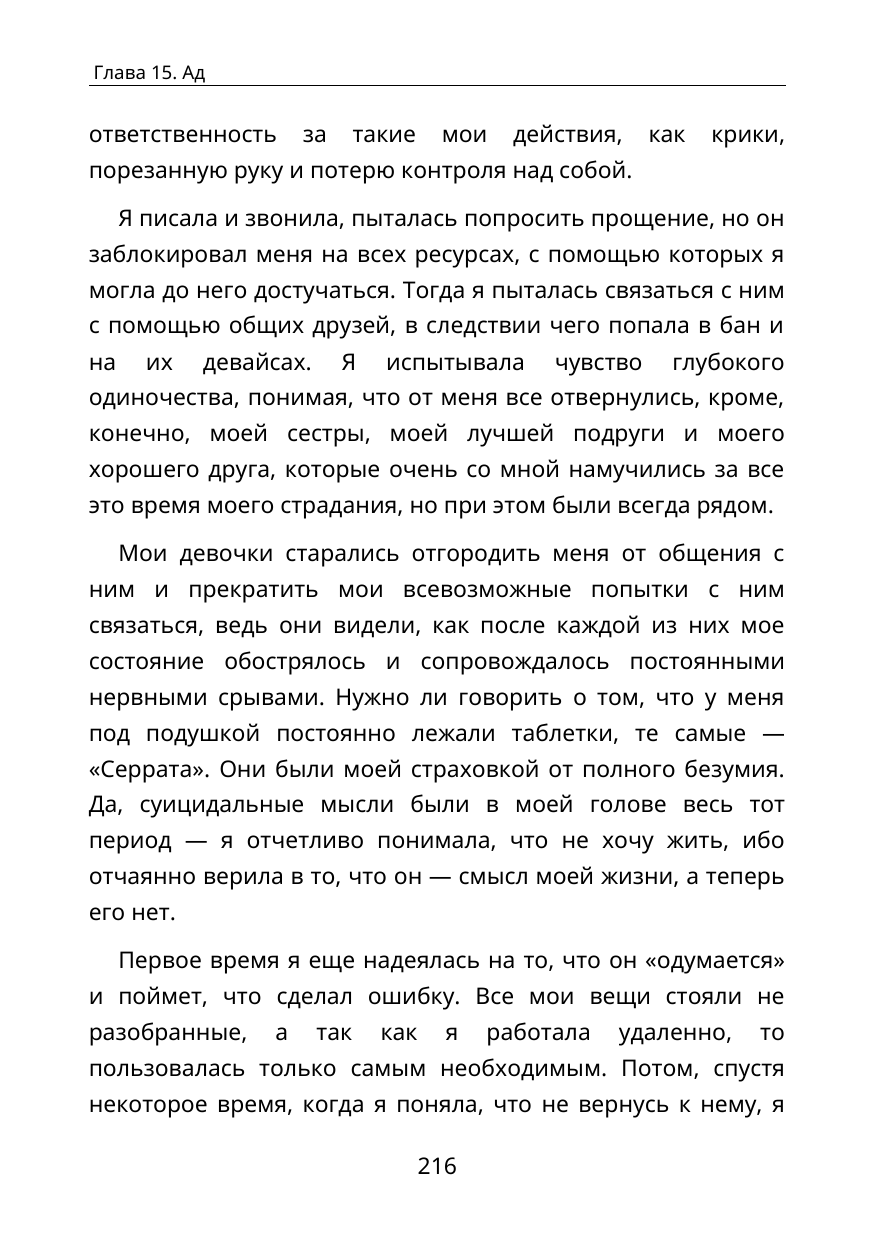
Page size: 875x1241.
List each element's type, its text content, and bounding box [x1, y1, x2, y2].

text ответственность за такие мои действия, как крики, порезанную руку и потерю контроля над собой. [88, 118, 786, 185]
text Я писала и звонила, пыталась попросить прощение, но он заблокировал меня на всех ресурсах, с помощью которых я могла до него достучаться. Тогда я пыталась связаться с ним с помощью общих друзей, в следствии чего попала в бан и на их девайсах. Я испытывала чувство глубокого одиночества, понимая, что от меня все отвернулись, кроме, конечно, моей сестры, моей лучшей подруги и моего хорошего друга, которые очень со мной намучились за все это время моего страдания, но при этом были всегда рядом. [88, 202, 786, 520]
text Мои девочки старались отгородить меня от общения с ним и прекратить мои всевозможные попытки с ним связаться, ведь они видели, как после каждой из них мое состояние обострялось и сопровождалось постоянными нервными срывами. Нужно ли говорить о том, что у меня под подушкой постоянно лежали таблетки, те самые — «Серрата». Они были моей страховкой от полного безумия. Да, суицидальные мысли были в моей голове весь тот период — я отчетливо понимала, что не хочу жить, ибо отчаянно верила в то, что он — смысл моей жизни, а теперь его нет. [88, 537, 786, 927]
text Первое время я еще надеялась на то, что он «одумается» и поймет, что сделал ошибку. Все мои вещи стояли не разобранные, а так как я работала удаленно, то пользовалась только самым необходимым. Потом, спустя некоторое время, когда я поняла, что не вернусь к нему, я [88, 944, 786, 1119]
